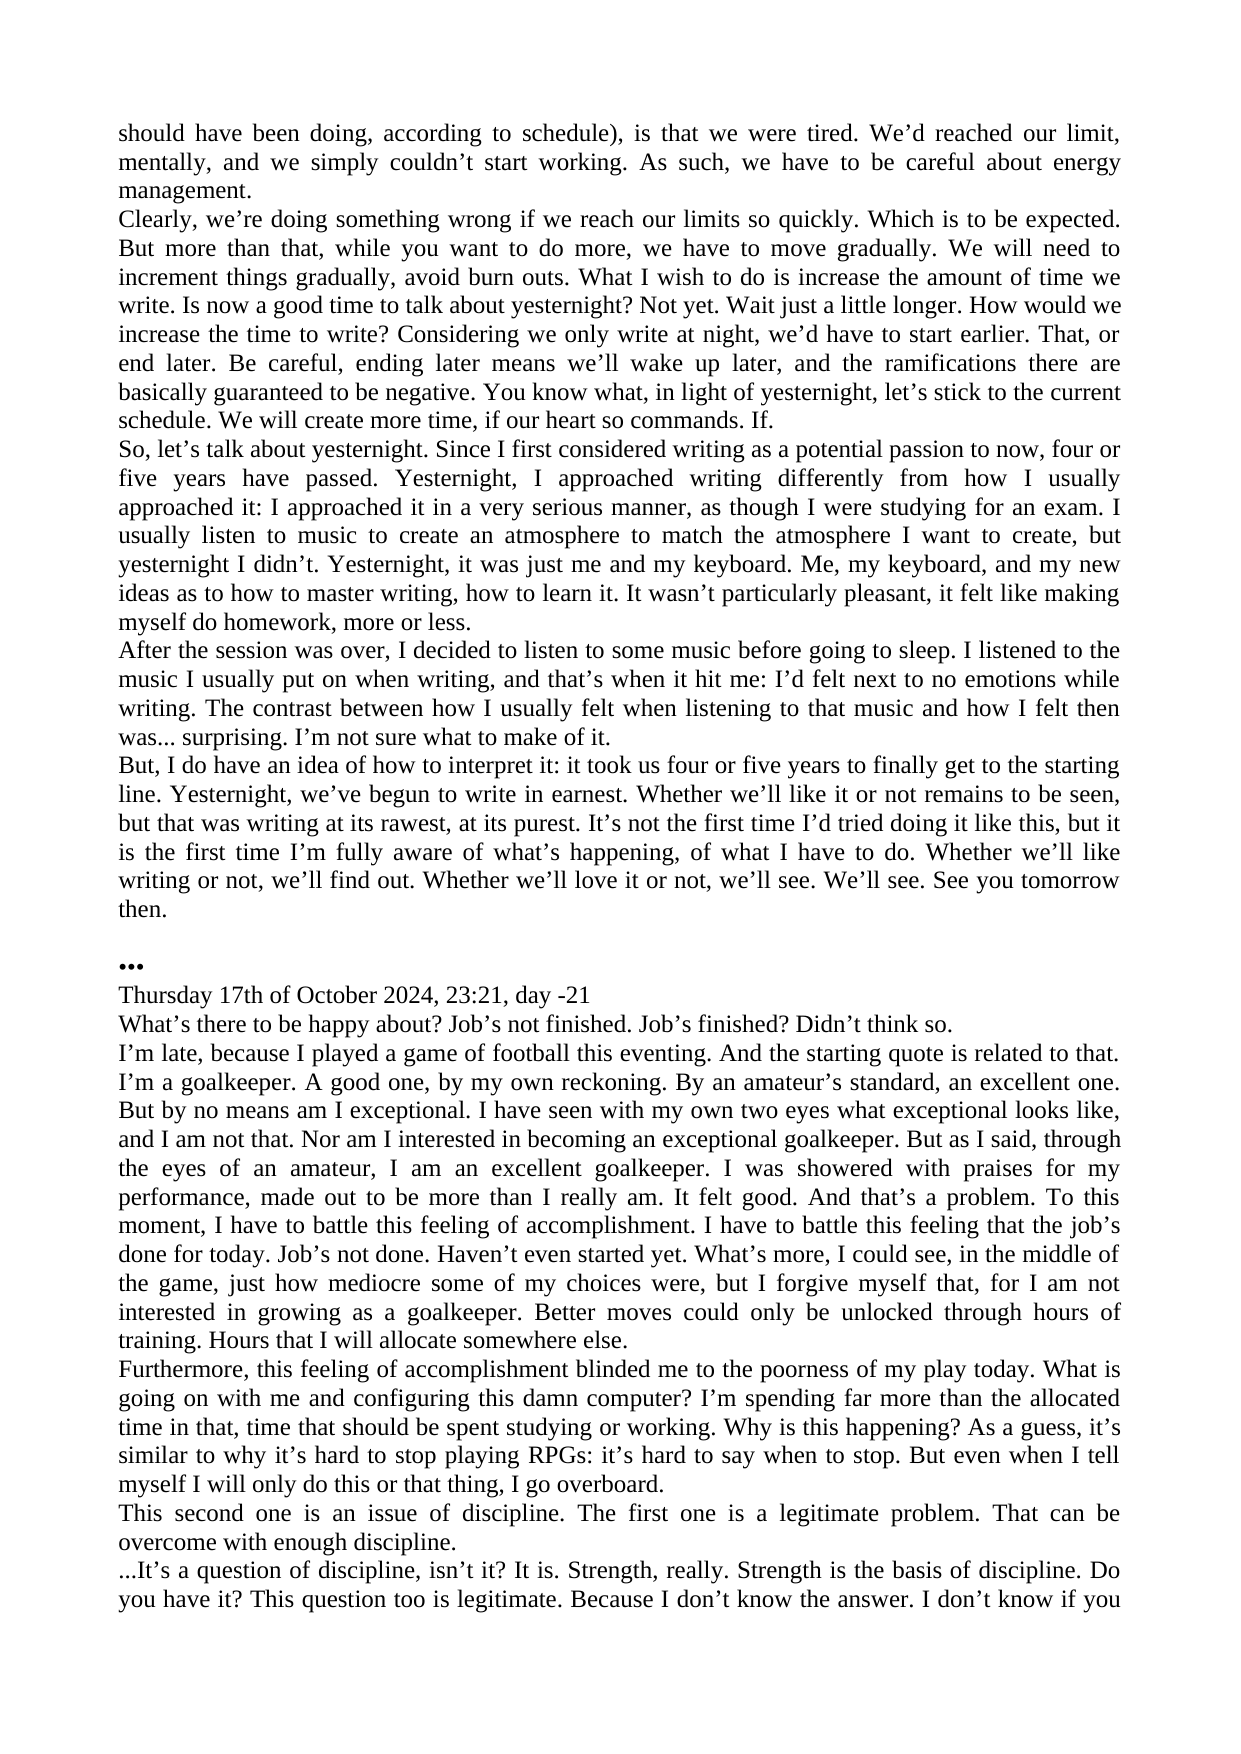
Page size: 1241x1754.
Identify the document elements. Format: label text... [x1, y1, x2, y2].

text What’s there to be happy about? Job’s not finished. Job’s finished? Didn’t think so. [118, 1009, 1122, 1038]
text Furthermore, this feeling of accomplishment blinded me to the poorness of my play today. What is going on with me and configuring this damn computer? I’m spending far more than the allocated time in that, time that should be spent studying or working. Why is this happening? As a guess, it’s similar to why it’s hard to stop playing RPGs: it’s hard to say when to stop. But even when I tell myself I will only do this or that thing, I go overboard. [118, 1354, 1122, 1498]
text Thursday 17th of October 2024, 23:21, day -21 [118, 981, 1122, 1009]
text ...It’s a question of discipline, isn’t it? It is. Strength, really. Strength is the basis of discipline. Do you have it? This question too is legitimate. Because I don’t know the answer. I don’t know if you [118, 1556, 1122, 1613]
text I’m late, because I played a game of football this eventing. And the starting quote is related to that. I’m a goalkeeper. A good one, by my own reckoning. By an amateur’s standard, an excellent one. But by no means am I exceptional. I have seen with my own two eyes what exceptional looks like, and I am not that. Nor am I interested in becoming an exceptional goalkeeper. But as I said, through the eyes of an amateur, I am an excellent goalkeeper. I was showered with praises for my performance, made out to be more than I really am. It felt good. And that’s a problem. To this moment, I have to battle this feeling of accomplishment. I have to battle this feeling that the job’s done for today. Job’s not done. Haven’t even started yet. What’s more, I could see, in the middle of the game, just how mediocre some of my choices were, but I forgive myself that, for I am not interested in growing as a goalkeeper. Better moves could only be unlocked through hours of training. Hours that I will allocate somewhere else. [118, 1038, 1122, 1354]
text So, let’s talk about yesternight. Since I first considered writing as a potential passion to now, four or five years have passed. Yesternight, I approached writing differently from how I usually approached it: I approached it in a very serious manner, as though I were studying for an exam. I usually listen to music to create an atmosphere to match the atmosphere I want to create, but yesternight I didn’t. Yesternight, it was just me and my keyboard. Me, my keyboard, and my new ideas as to how to master writing, how to learn it. It wasn’t particularly pleasant, it felt like making myself do homework, more or less. [118, 434, 1122, 636]
text should have been doing, according to schedule), is that we were tired. We’d reached our limit, mentally, and we simply couldn’t start working. As such, we have to be careful about energy management. [118, 118, 1122, 204]
text But, I do have an idea of how to interpret it: it took us four or five years to finally get to the starting line. Yesternight, we’ve begun to write in earnest. Whether we’ll like it or not remains to be seen, but that was writing at its rawest, at its purest. It’s not the first time I’d tried doing it like this, but it is the first time I’m fully aware of what’s happening, of what I have to do. Whether we’ll like writing or not, we’ll find out. Whether we’ll love it or not, we’ll see. We’ll see. See you tomorrow then. [118, 751, 1122, 923]
text After the session was over, I decided to listen to some music before going to sleep. I listened to the music I usually put on when writing, and that’s when it hit me: I’d felt next to no emotions while writing. The contrast between how I usually felt when listening to that music and how I felt then was... surprising. I’m not sure what to make of it. [118, 636, 1122, 751]
text ••• [118, 952, 1122, 981]
text Clearly, we’re doing something wrong if we reach our limits so quickly. Which is to be expected. But more than that, while you want to do more, we have to move gradually. We will need to increment things gradually, avoid burn outs. What I wish to do is increase the amount of time we write. Is now a good time to talk about yesternight? Not yet. Wait just a little longer. How would we increase the time to write? Considering we only write at night, we’d have to start earlier. That, or end later. Be careful, ending later means we’ll wake up later, and the ramifications there are basically guaranteed to be negative. You know what, in light of yesternight, let’s stick to the current schedule. We will create more time, if our heart so commands. If. [118, 204, 1122, 434]
text This second one is an issue of discipline. The first one is a legitimate problem. That can be overcome with enough discipline. [118, 1498, 1122, 1556]
